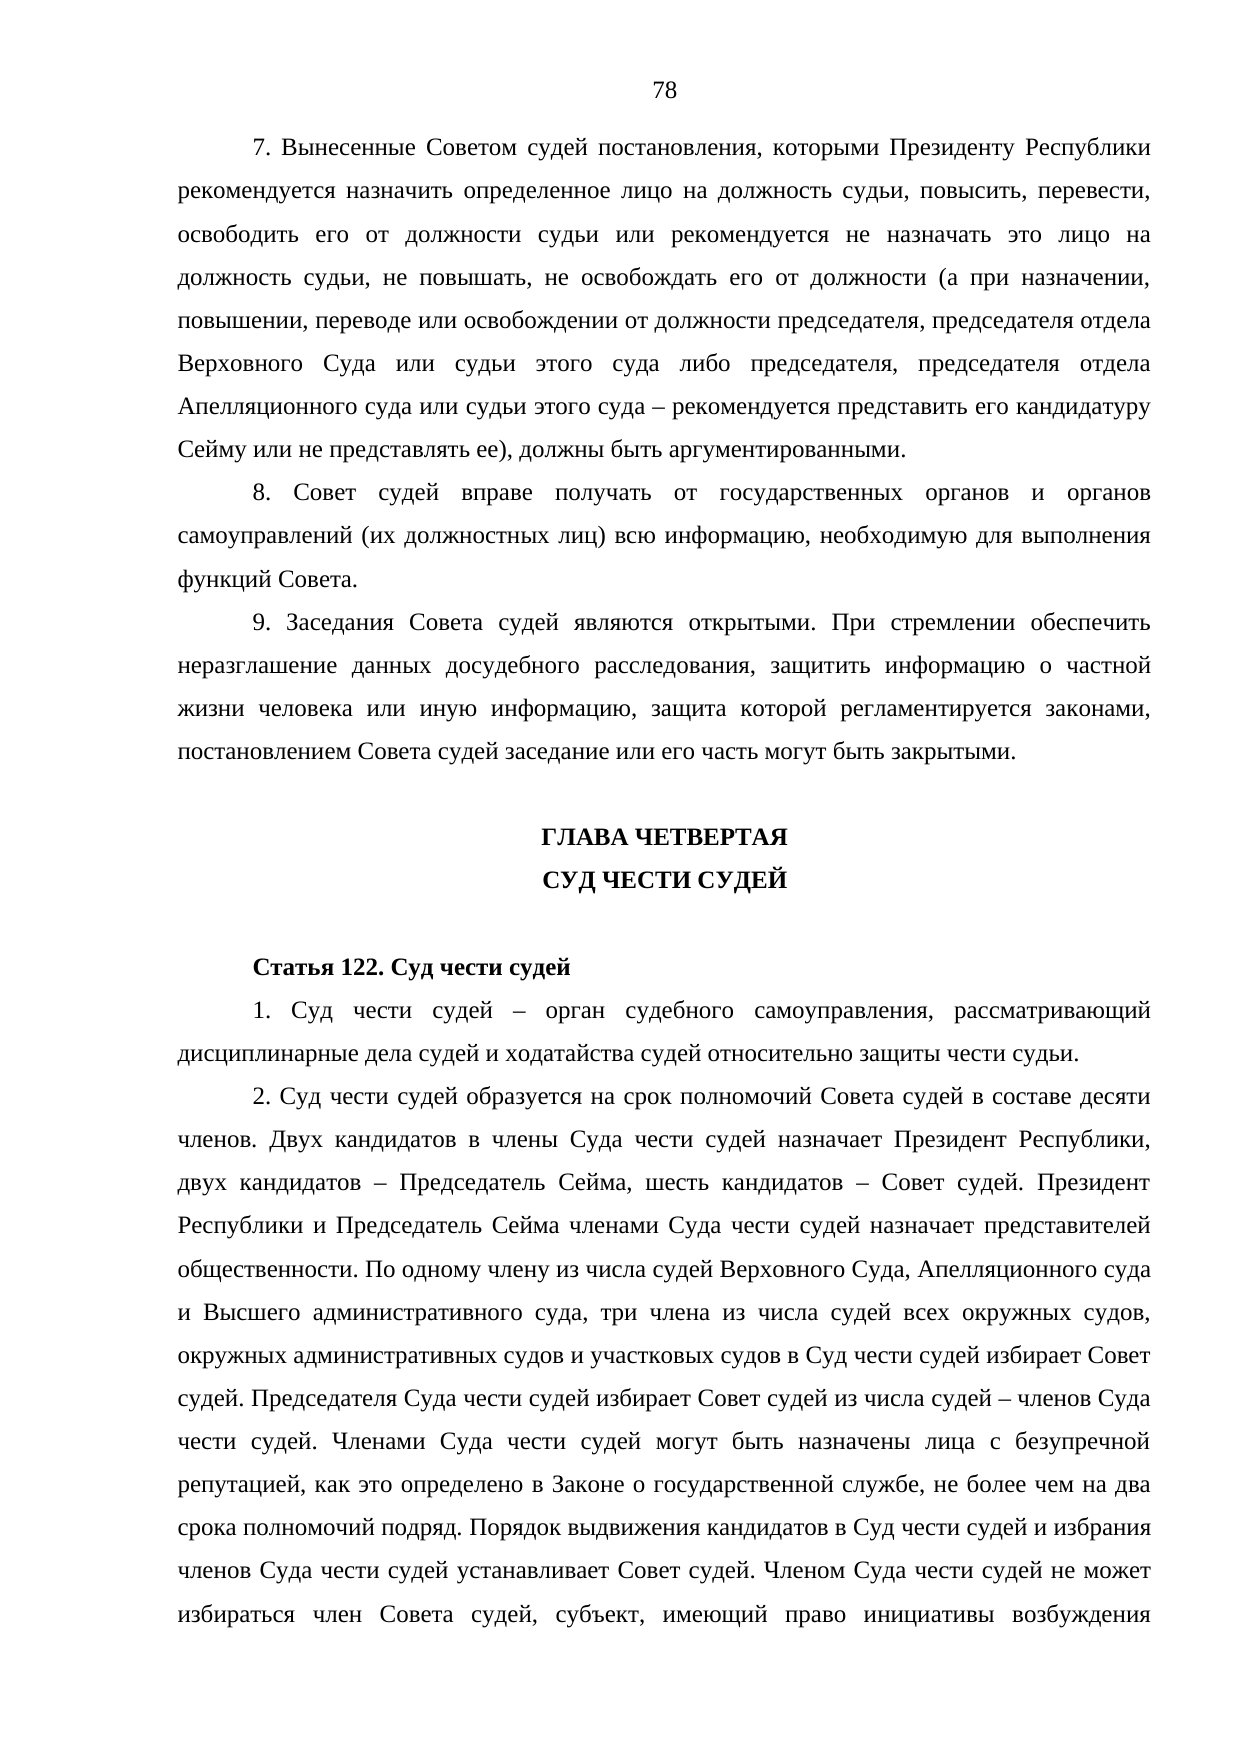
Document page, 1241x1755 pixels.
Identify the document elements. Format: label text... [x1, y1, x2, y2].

text 2. Суд чести судей образуется на срок полномочий Совета судей в составе десяти членов. Двух кандидатов в члены Суда чести судей назначает Президент Республики, двух кандидатов – Председатель Сейма, шесть кандидатов – Совет судей. Президент Республики и Председатель Сейма членами Суда чести судей назначает представителей общественности. По одному члену из числа судей Верховного Суда, Апелляционного суда и Высшего административного суда, три члена из числа судей всех окружных судов, окружных административных судов и участковых судов в Суд чести судей избирает Совет судей. Председателя Суда чести судей избирает Совет судей из числа судей – членов Суда чести судей. Членами Суда чести судей могут быть назначены лица с безупречной репутацией, как это определено в Законе о государственной службе, не более чем на два срока полномочий подряд. Порядок выдвижения кандидатов в Суд чести судей и избрания членов Суда чести судей устанавливает Совет судей. Членом Суда чести судей не может избираться член Совета судей, субъект, имеющий право инициативы возбуждения [177, 1081, 1152, 1627]
text СУД ЧЕСТИ СУДЕЙ [177, 866, 1152, 894]
text 8. Совет судей вправе получать от государственных органов и органов самоуправлений (их должностных лиц) всю информацию, необходимую для выполнения функций Совета. [177, 477, 1152, 592]
text Статья 122. Суд чести судей [177, 952, 1152, 981]
text ГЛАВА ЧЕТВЕРТАЯ [177, 822, 1152, 851]
text 7. Вынесенные Советом судей постановления, которыми Президенту Республики рекомендуется назначить определенное лицо на должность судьи, повысить, перевести, освободить его от должности судьи или рекомендуется не назначать это лицо на должность судьи, не повышать, не освобождать его от должности (а при назначении, повышении, переводе или освобождении от должности председателя, председателя отдела Верховного Суда или судьи этого суда либо председателя, председателя отдела Апелляционного суда или судьи этого суда – рекомендуется представить его кандидатуру Сейму или не представлять ее), должны быть аргументированными. [177, 132, 1152, 463]
text 9. Заседания Совета судей являются открытыми. При стремлении обеспечить неразглашение данных досудебного расследования, защитить информацию о частной жизни человека или иную информацию, защита которой регламентируется законами, постановлением Совета судей заседание или его часть могут быть закрытыми. [177, 607, 1152, 765]
text 1. Суд чести судей – орган судебного самоуправления, рассматривающий дисциплинарные дела судей и ходатайства судей относительно защиты чести судьи. [177, 995, 1152, 1067]
